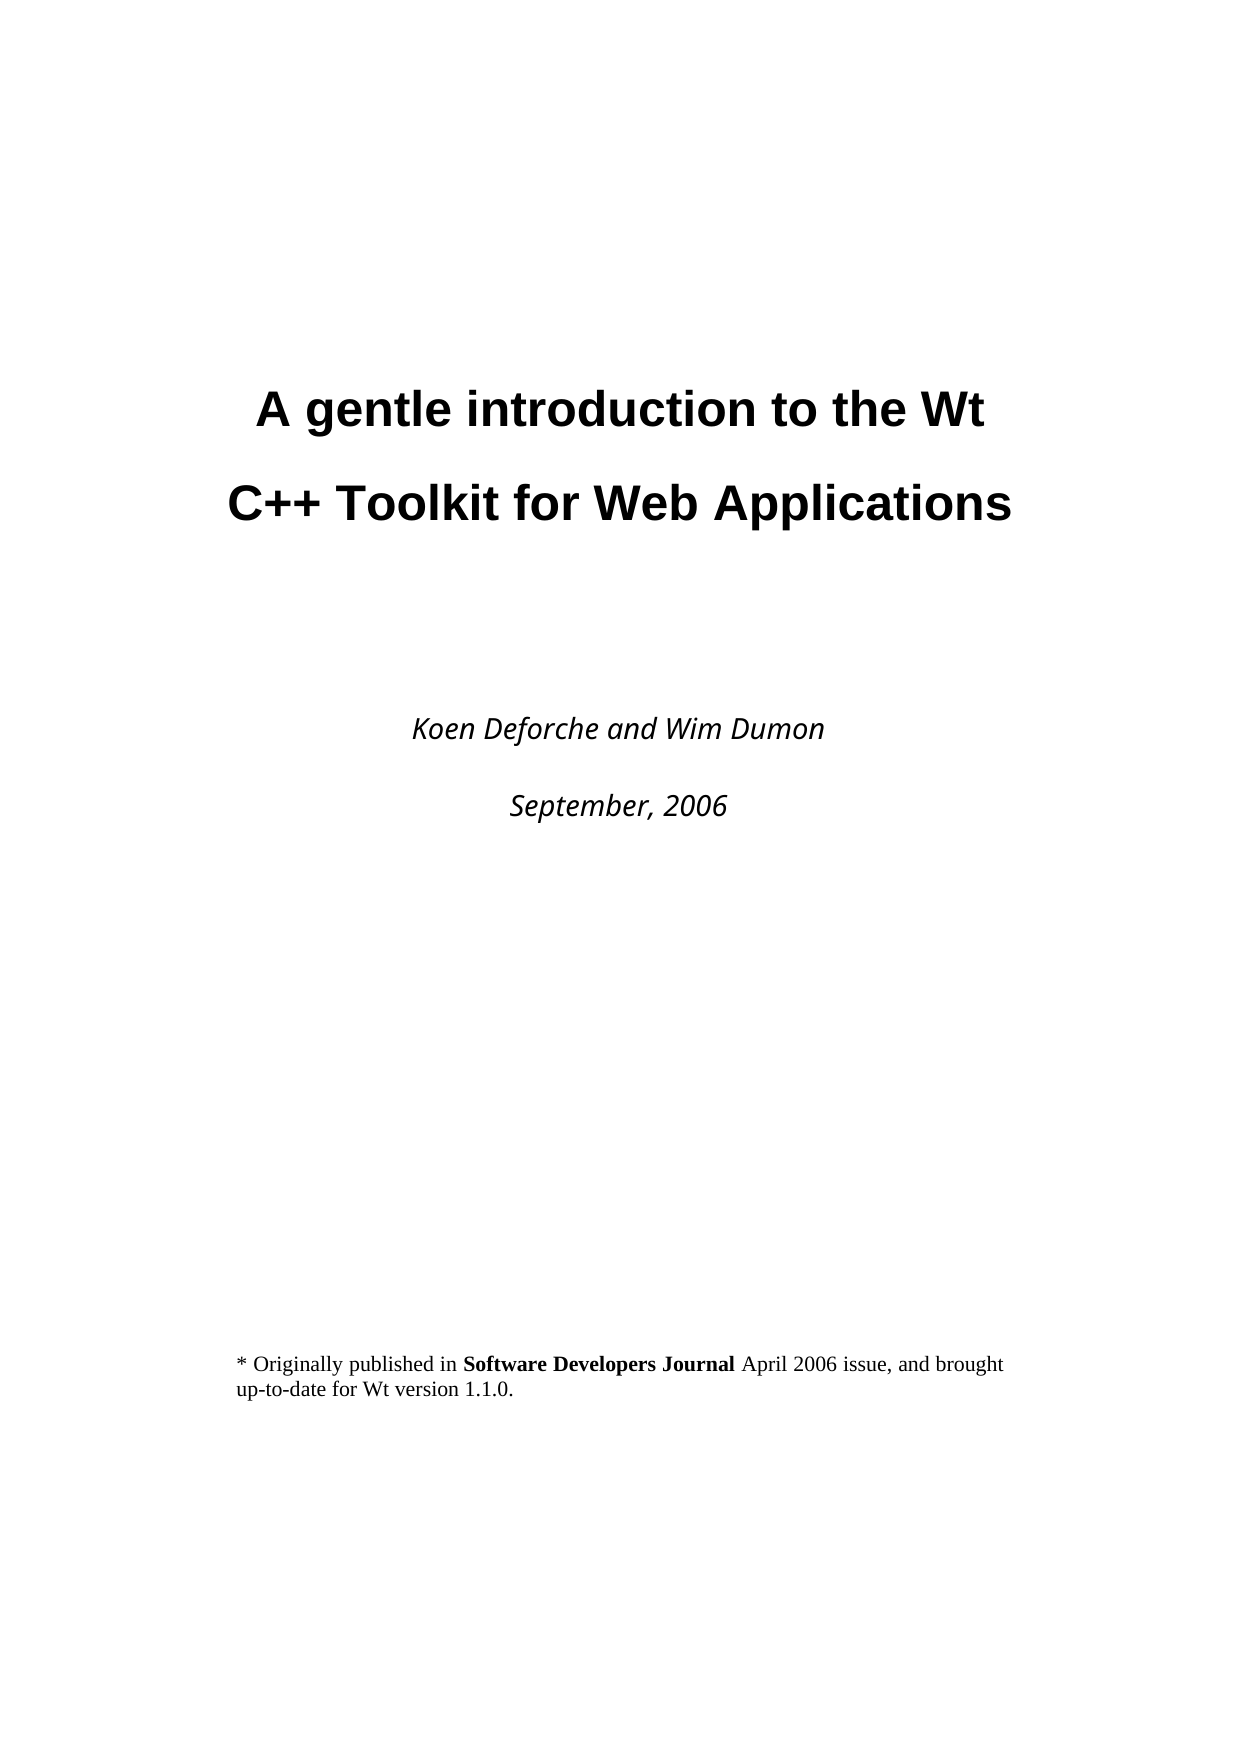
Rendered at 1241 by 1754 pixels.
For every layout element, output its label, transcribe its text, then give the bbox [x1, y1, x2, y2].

title A gentle introduction to the Wt [118, 381, 1122, 437]
text * Originally published in Software Developers Journal April 2006 issue, and brought up-to-date for Wt version 1.1.0. [236, 1352, 1004, 1401]
title C++ Toolkit for Web Applications [118, 474, 1122, 530]
subtitle Koen Deforche and Wim Dumon [118, 708, 1122, 748]
subtitle September, 2006 [118, 785, 1122, 825]
